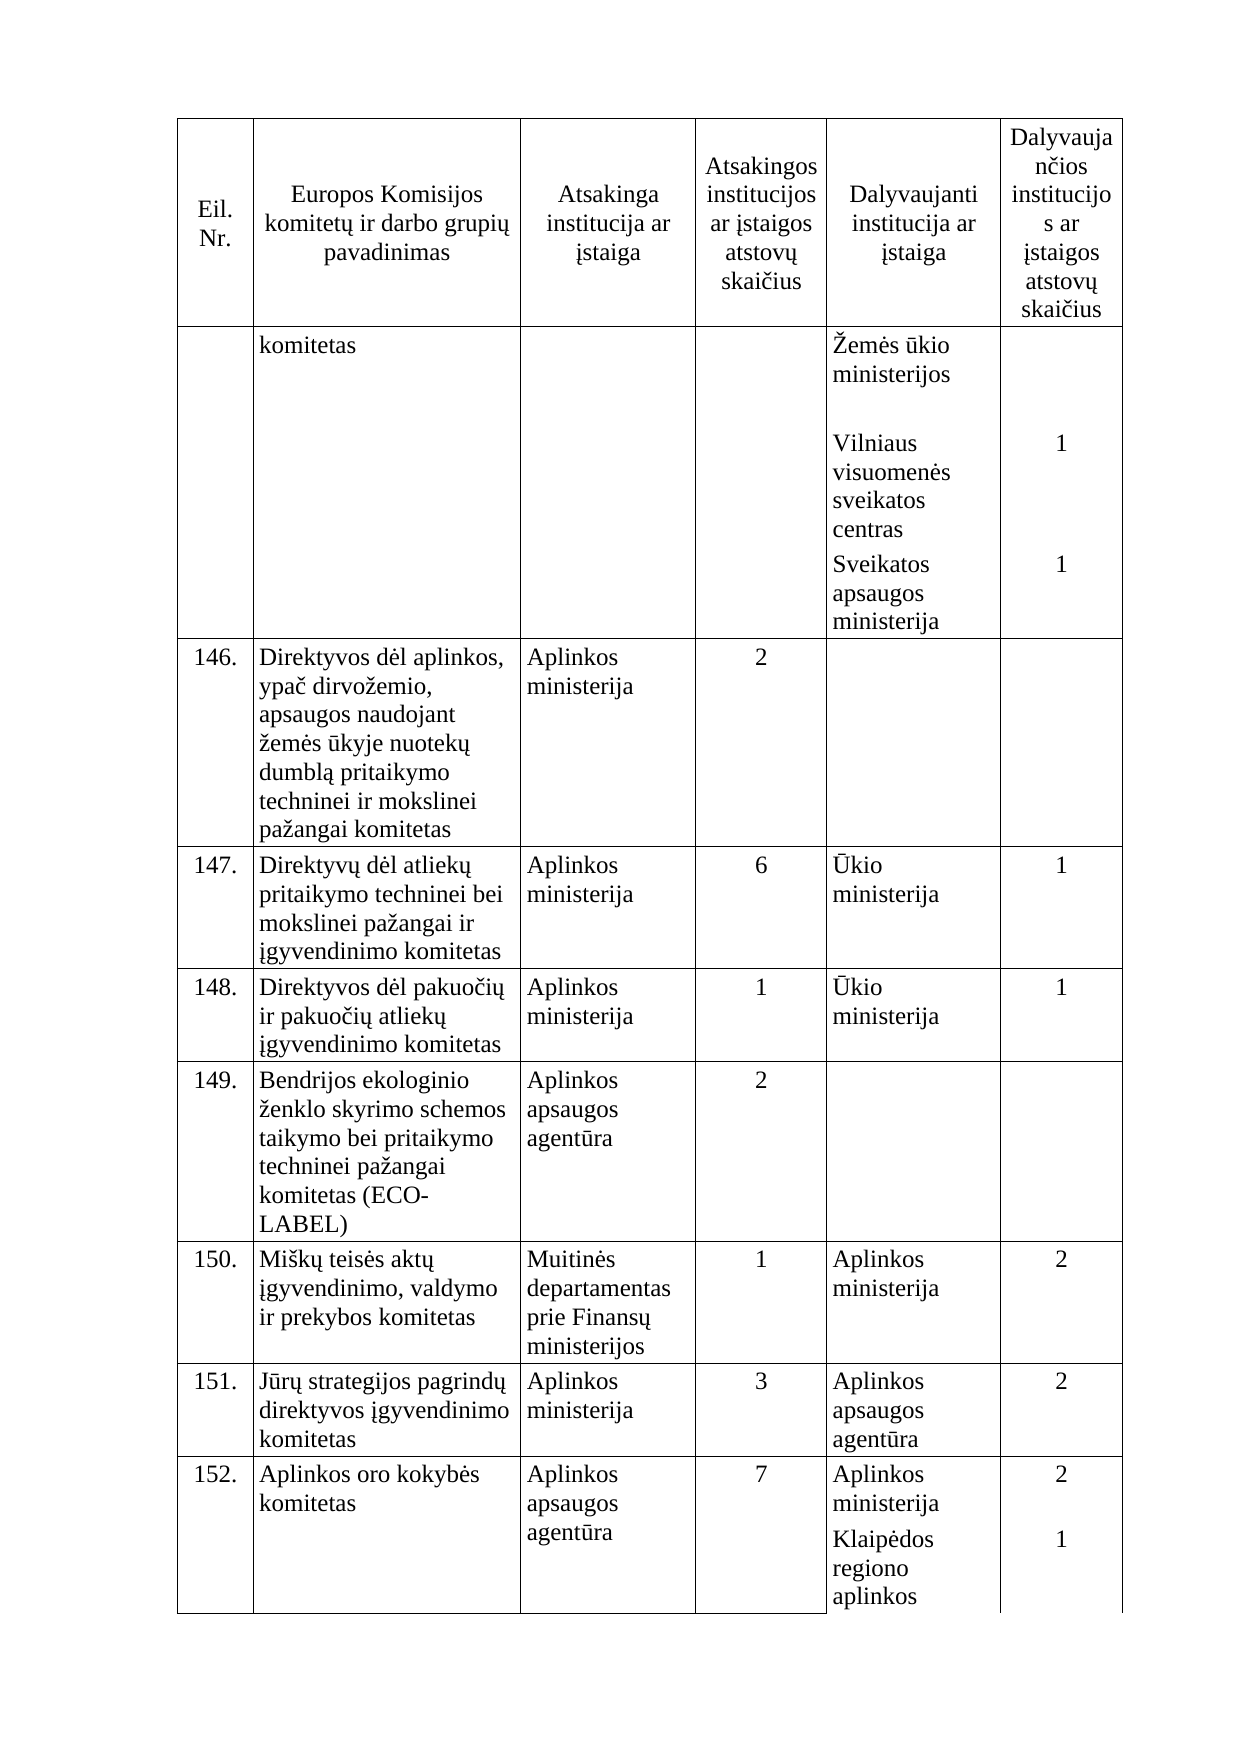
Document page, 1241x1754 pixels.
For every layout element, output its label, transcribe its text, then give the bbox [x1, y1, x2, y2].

table_cell 1 [696, 969, 826, 1061]
table_cell 2 [1001, 1364, 1122, 1456]
table_cell Miškų teisės aktų įgyvendinimo, valdymo ir prekybos komitetas [254, 1242, 520, 1362]
table_cell Aplinkos oro kokybės komitetas [254, 1457, 520, 1613]
table_header Europos Komisijos komitetų ir darbo grupių pavadinimas [254, 119, 520, 326]
table_cell Klaipėdos regiono aplinkos [827, 1520, 1000, 1613]
table_cell Aplinkos ministerija [827, 1457, 1000, 1520]
table_cell Direktyvos dėl pakuočių ir pakuočių atliekų įgyvendinimo komitetas [254, 969, 520, 1061]
table_cell 3 [696, 1364, 826, 1456]
table_cell 1 [1001, 425, 1122, 546]
table_header Atsakinga institucija ar įstaiga [521, 119, 695, 326]
table_cell [521, 391, 695, 425]
table_cell 2 [1001, 1242, 1122, 1362]
table_cell Aplinkos ministerija [521, 1364, 695, 1456]
table_cell Aplinkos apsaugos agentūra [521, 1457, 695, 1613]
table_cell 146. [178, 639, 253, 846]
table_cell Ūkio ministerija [827, 847, 1000, 968]
table_cell Aplinkos ministerija [521, 847, 695, 968]
table_cell 149. [178, 1062, 253, 1241]
table_cell Sveikatos apsaugos ministerija [827, 546, 1000, 638]
table_cell Aplinkos ministerija [521, 969, 695, 1061]
table_cell komitetas [254, 327, 520, 391]
table_cell [827, 639, 1000, 846]
table_cell Aplinkos ministerija [521, 639, 695, 846]
table_cell 1 [1001, 847, 1122, 968]
table_cell 147. [178, 847, 253, 968]
table_header Dalyvaujanti institucija ar įstaiga [827, 119, 1000, 326]
table_cell [178, 425, 253, 546]
table_header Dalyvaujančios institucijos ar įstaigos atstovų skaičius [1001, 119, 1122, 326]
table_cell [178, 391, 253, 425]
table_cell 1 [696, 1242, 826, 1362]
table_cell 1 [1001, 969, 1122, 1061]
table_cell Aplinkos ministerija [827, 1242, 1000, 1362]
table_cell 148. [178, 969, 253, 1061]
table_cell [1001, 639, 1122, 846]
table_cell [254, 425, 520, 546]
table_cell Aplinkos apsaugos agentūra [521, 1062, 695, 1241]
table_cell 152. [178, 1457, 253, 1613]
table_cell [254, 546, 520, 638]
table_cell [254, 391, 520, 425]
table_cell [827, 391, 1000, 425]
table_cell [1001, 1062, 1122, 1241]
table_cell 7 [696, 1457, 826, 1613]
table_cell Direktyvų dėl atliekų pritaikymo techninei bei mokslinei pažangai ir įgyvendinimo komitetas [254, 847, 520, 968]
table_cell Jūrų strategijos pagrindų direktyvos įgyvendinimo komitetas [254, 1364, 520, 1456]
table_header Atsakingos institucijos ar įstaigos atstovų skaičius [696, 119, 826, 326]
table_cell [521, 425, 695, 546]
table_cell Muitinės departamentas prie Finansų ministerijos [521, 1242, 695, 1362]
table_cell 150. [178, 1242, 253, 1362]
table_cell 6 [696, 847, 826, 968]
table_header Eil. Nr. [178, 119, 253, 326]
table_cell Bendrijos ekologinio ženklo skyrimo schemos taikymo bei pritaikymo techninei pažangai komitetas (ECO-LABEL) [254, 1062, 520, 1241]
table_cell [696, 327, 826, 391]
table_cell 2 [696, 1062, 826, 1241]
table_cell [521, 546, 695, 638]
table_cell [696, 546, 826, 638]
table_cell [1001, 391, 1122, 425]
table_cell 1 [1001, 546, 1122, 638]
table_cell 1 [1001, 1520, 1122, 1613]
table_cell [178, 327, 253, 391]
table_cell [1001, 327, 1122, 391]
table_cell [521, 327, 695, 391]
table_cell [696, 391, 826, 425]
table_cell 2 [696, 639, 826, 846]
table_cell Ūkio ministerija [827, 969, 1000, 1061]
table_cell [178, 546, 253, 638]
table_cell Aplinkos apsaugos agentūra [827, 1364, 1000, 1456]
table_cell 151. [178, 1364, 253, 1456]
table_cell [827, 1062, 1000, 1241]
table_cell Vilniaus visuomenės sveikatos centras [827, 425, 1000, 546]
table_cell 2 [1001, 1457, 1122, 1520]
table_cell Direktyvos dėl aplinkos, ypač dirvožemio, apsaugos naudojant žemės ūkyje nuotekų dumblą pritaikymo techninei ir mokslinei pažangai komitetas [254, 639, 520, 846]
table_cell Žemės ūkio ministerijos [827, 327, 1000, 391]
table_cell [696, 425, 826, 546]
